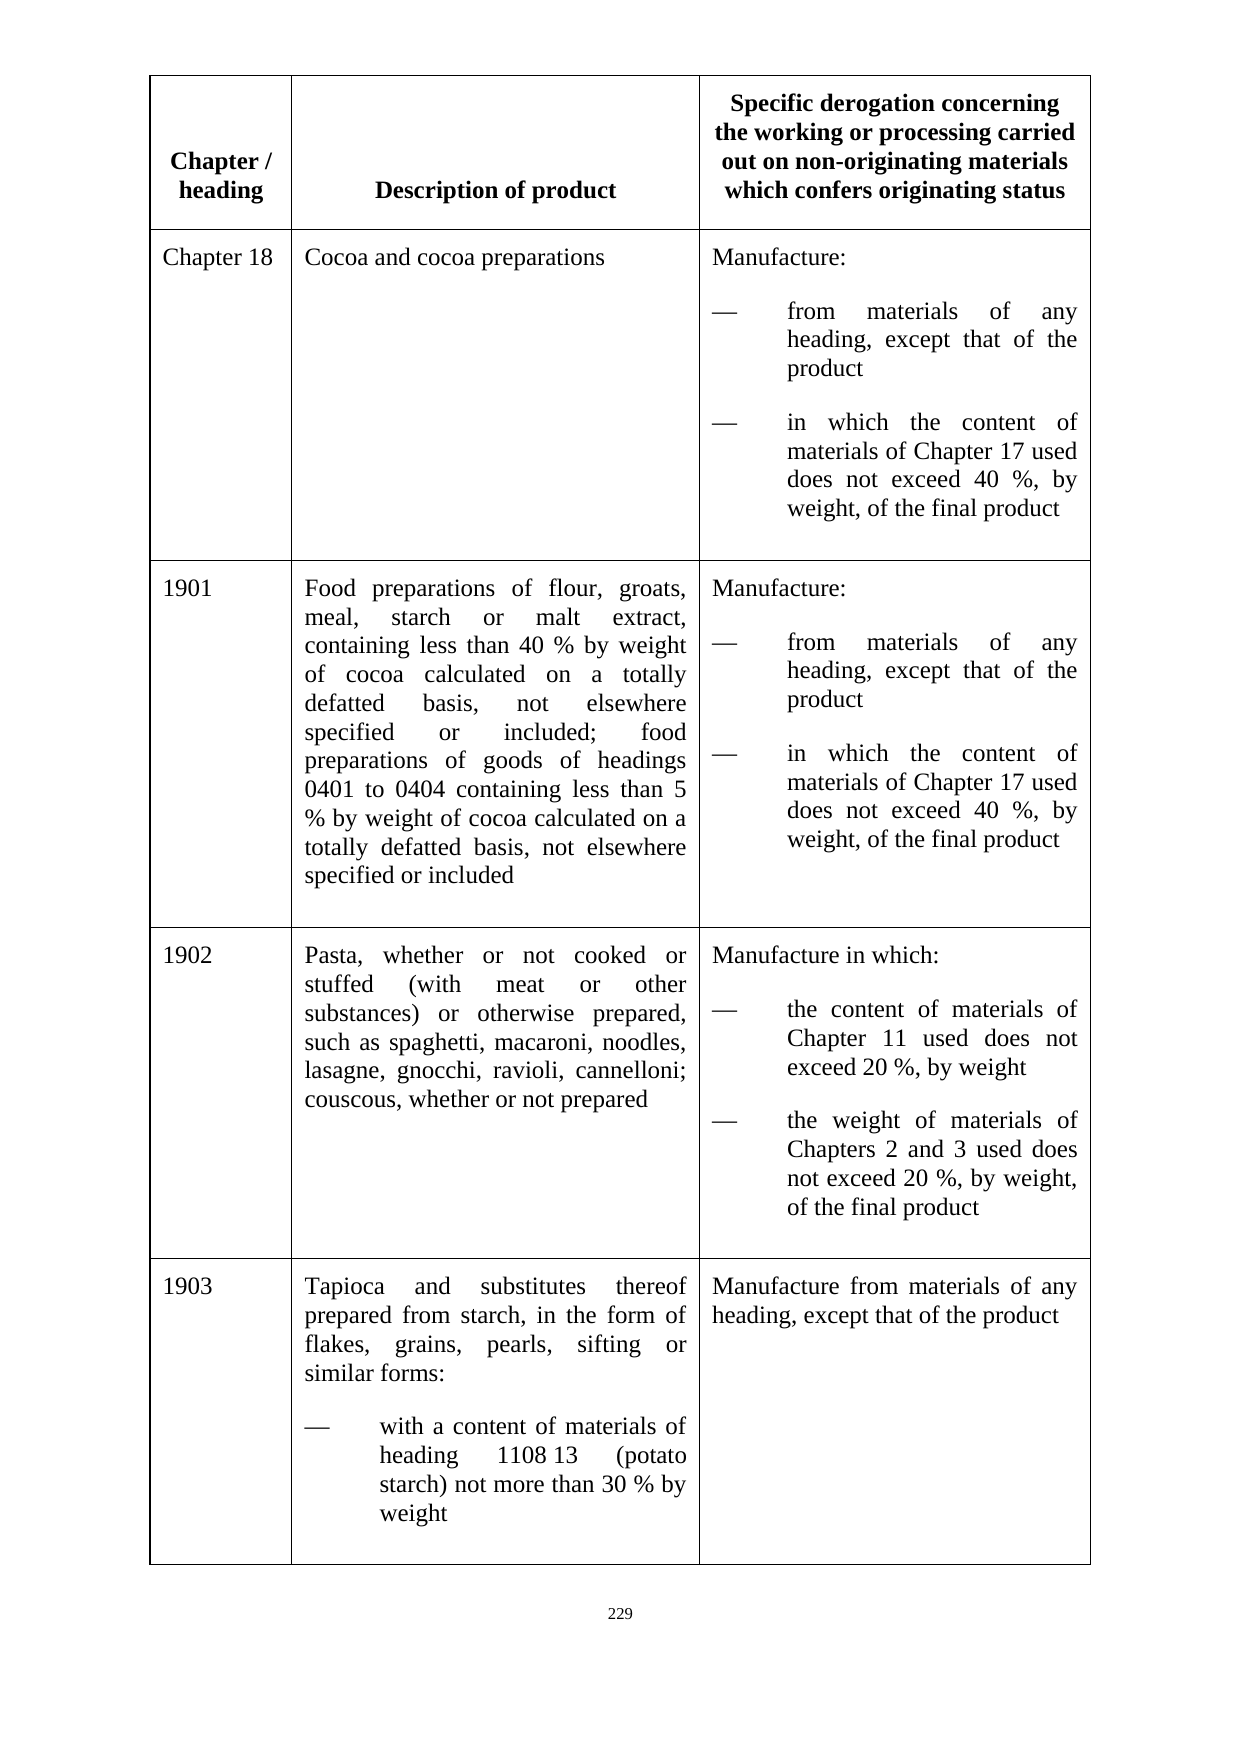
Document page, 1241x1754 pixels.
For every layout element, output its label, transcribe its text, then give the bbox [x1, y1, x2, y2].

table_cell 1902 [151, 928, 291, 1258]
table_cell Tapioca and substitutes thereof prepared from starch, in the form of flakes, grains, pearls, sifting or similar forms: — with a content of materials of heading 1108 13 (potato starch) not more than 30 % by weight [292, 1259, 699, 1564]
table_header Description of product [292, 76, 699, 228]
table_cell 1903 [151, 1259, 291, 1564]
table_cell Cocoa and cocoa preparations [292, 230, 699, 559]
table_header Chapter / heading [151, 76, 291, 228]
table_cell 1901 [151, 561, 291, 927]
table_cell Manufacture in which: — the content of materials of Chapter 11 used does not exceed 20 %, by weight — the weight of materials of Chapters 2 and 3 used does not exceed 20 %, by weight, of the final product [700, 928, 1090, 1258]
table_cell Manufacture from materials of any heading, except that of the product [700, 1259, 1090, 1564]
table_cell Pasta, whether or not cooked or stuffed (with meat or other substances) or otherwise prepared, such as spaghetti, macaroni, noodles, lasagne, gnocchi, ravioli, cannelloni; couscous, whether or not prepared [292, 928, 699, 1258]
table_header Specific derogation concerning the working or processing carried out on non‐originating materials which confers originating status [700, 76, 1090, 228]
table_cell Chapter 18 [151, 230, 291, 559]
table_cell Food preparations of flour, groats, meal, starch or malt extract, containing less than 40 % by weight of cocoa calculated on a totally defatted basis, not elsewhere specified or included; food preparations of goods of headings 0401 to 0404 containing less than 5 % by weight of cocoa calculated on a totally defatted basis, not elsewhere specified or included [292, 561, 699, 927]
table_cell Manufacture: — from materials of any heading, except that of the product — in which the content of materials of Chapter 17 used does not exceed 40 %, by weight, of the final product [700, 230, 1090, 559]
table_cell Manufacture: — from materials of any heading, except that of the product — in which the content of materials of Chapter 17 used does not exceed 40 %, by weight, of the final product [700, 561, 1090, 927]
